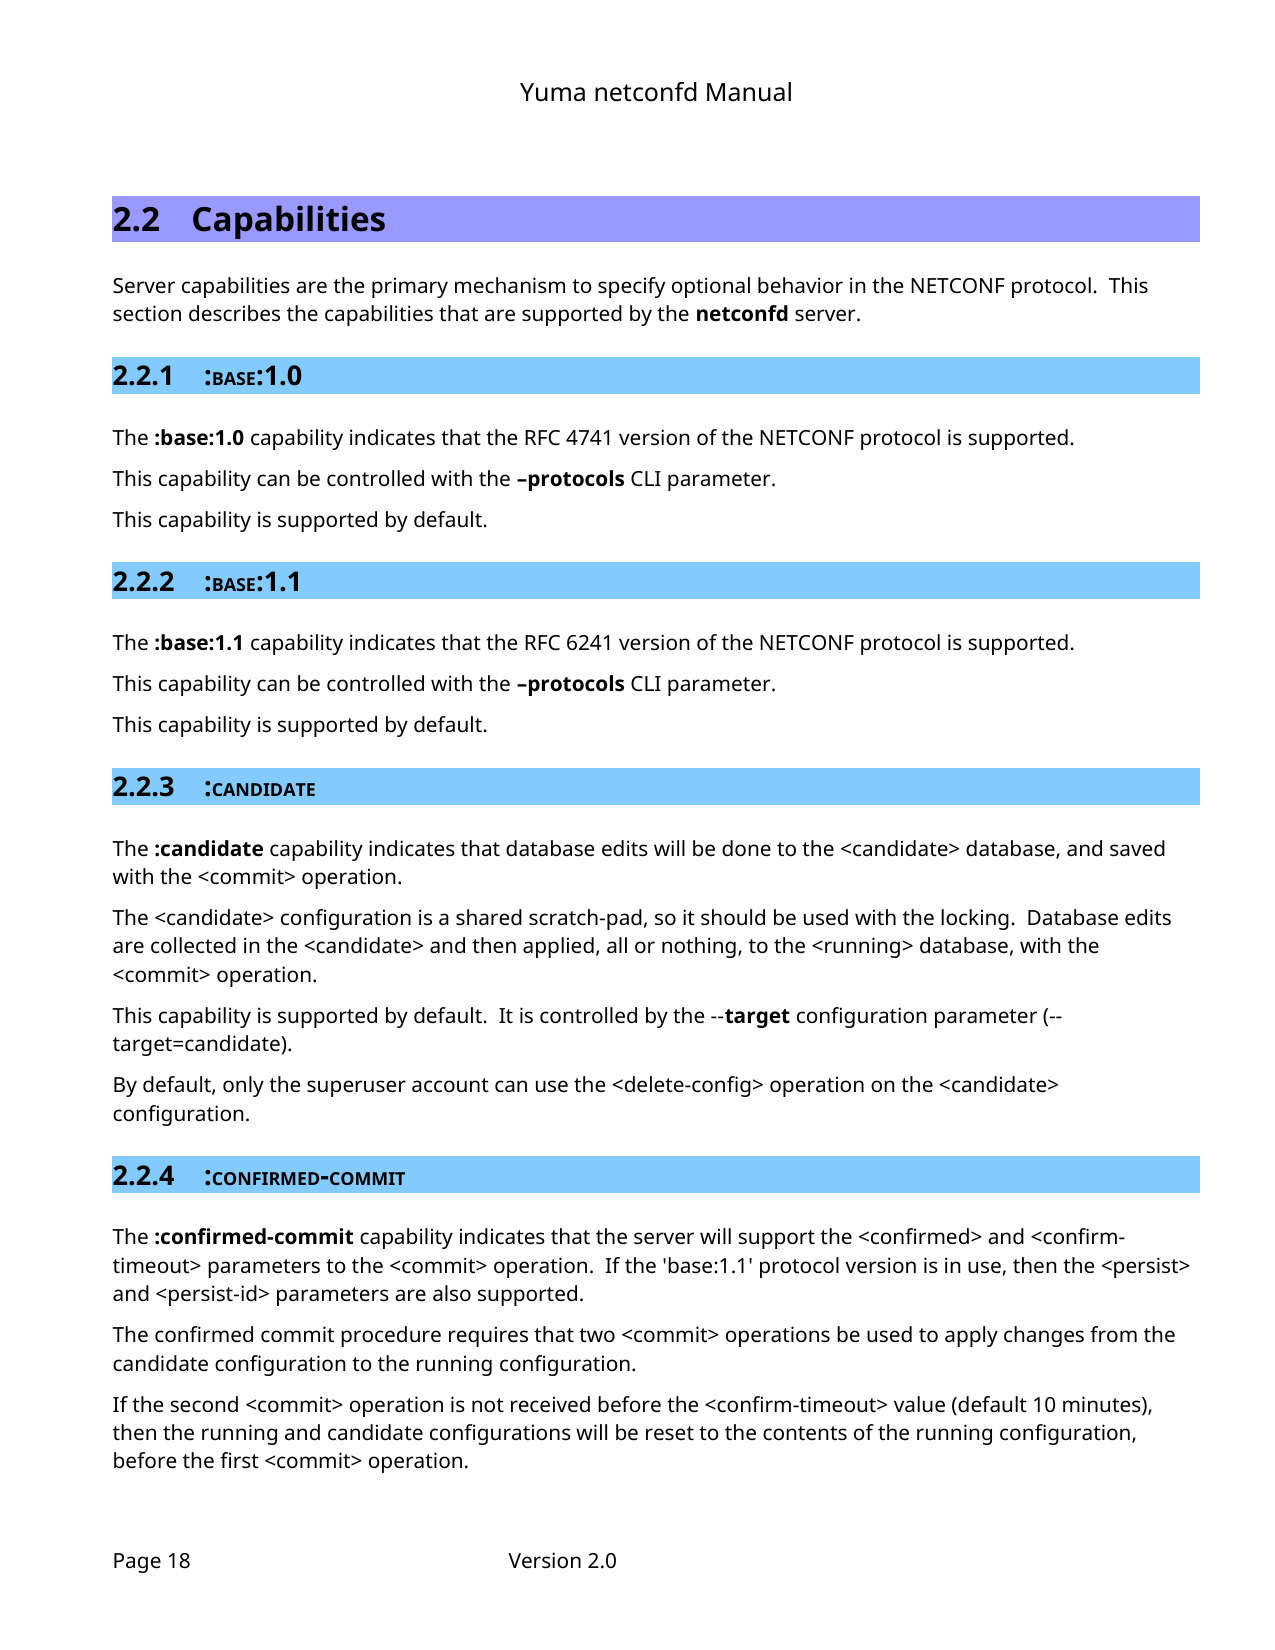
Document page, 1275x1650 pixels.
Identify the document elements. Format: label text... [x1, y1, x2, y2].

subtitle :candidate [112, 768, 1200, 805]
subtitle :base:1.0 [112, 357, 1200, 394]
text This capability is supported by default. It is controlled by the --target configuration parameter (--target=candidate). [112, 1001, 1200, 1058]
subtitle :base:1.1 [112, 562, 1200, 599]
subtitle Capabilities [112, 196, 1200, 242]
text The confirmed commit procedure requires that two <commit> operations be used to apply changes from the candidate configuration to the running configuration. [112, 1320, 1200, 1377]
text This capability is supported by default. [112, 710, 1200, 739]
text The :base:1.0 capability indicates that the RFC 4741 version of the NETCONF protocol is supported. [112, 423, 1200, 451]
text The <candidate> configuration is a shared scratch-pad, so it should be used with the locking. Database edits are collected in the <candidate> and then applied, all or nothing, to the <running> database, with the <commit> operation. [112, 903, 1200, 988]
text Server capabilities are the primary mechanism to specify optional behavior in the NETCONF protocol. This section describes the capabilities that are supported by the netconfd server. [112, 271, 1200, 328]
text This capability can be controlled with the –protocols CLI parameter. [112, 464, 1200, 492]
text The :base:1.1 capability indicates that the RFC 6241 version of the NETCONF protocol is supported. [112, 628, 1200, 657]
subtitle :confirmed-commit [112, 1156, 1200, 1193]
text The :candidate capability indicates that database edits will be done to the <candidate> database, and saved with the <commit> operation. [112, 834, 1200, 891]
text By default, only the superuser account can use the <delete-config> operation on the <candidate> configuration. [112, 1070, 1200, 1127]
text If the second <commit> operation is not received before the <confirm-timeout> value (default 10 minutes), then the running and candidate configurations will be reset to the contents of the running configuration, before the first <commit> operation. [112, 1390, 1200, 1475]
text This capability is supported by default. [112, 505, 1200, 533]
text This capability can be controlled with the –protocols CLI parameter. [112, 669, 1200, 698]
text The :confirmed-commit capability indicates that the server will support the <confirmed> and <confirm-timeout> parameters to the <commit> operation. If the 'base:1.1' protocol version is in use, then the <persist> and <persist-id> parameters are also supported. [112, 1222, 1200, 1308]
